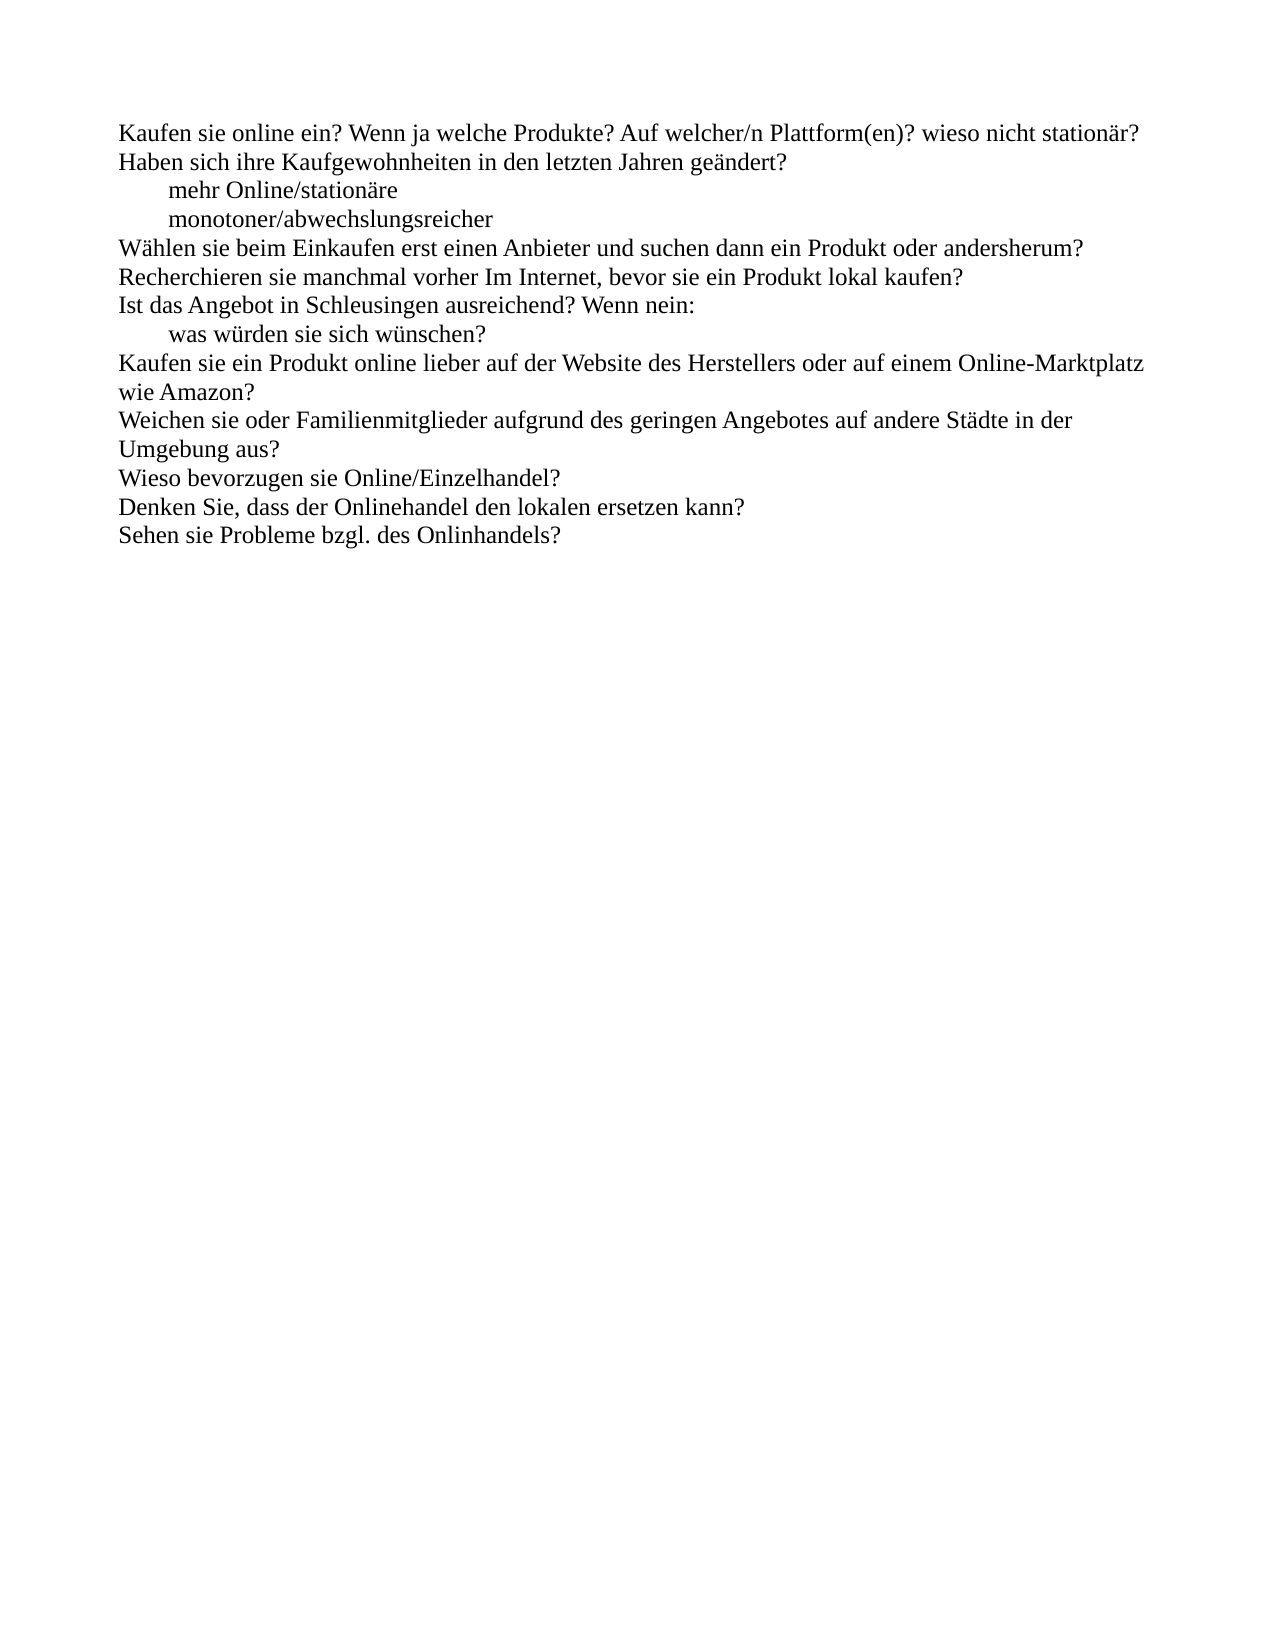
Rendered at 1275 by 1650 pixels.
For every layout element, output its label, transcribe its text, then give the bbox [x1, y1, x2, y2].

text Wieso bevorzugen sie Online/Einzelhandel? [118, 463, 1157, 492]
text Ist das Angebot in Schleusingen ausreichend? Wenn nein: [118, 291, 1157, 319]
text Recherchieren sie manchmal vorher Im Internet, bevor sie ein Produkt lokal kaufen? [118, 262, 1157, 291]
text monotoner/abwechslungsreicher [118, 204, 1157, 233]
text Denken Sie, dass der Onlinehandel den lokalen ersetzen kann? [118, 492, 1157, 521]
text mehr Online/stationäre [118, 176, 1157, 204]
text was würden sie sich wünschen? [118, 319, 1157, 348]
text Kaufen sie online ein? Wenn ja welche Produkte? Auf welcher/n Plattform(en)? wieso nicht stationär? [118, 118, 1157, 147]
text Sehen sie Probleme bzgl. des Onlinhandels? [118, 521, 1157, 549]
text Weichen sie oder Familienmitglieder aufgrund des geringen Angebotes auf andere Städte in der Umgebung aus? [118, 406, 1157, 463]
text Kaufen sie ein Produkt online lieber auf der Website des Herstellers oder auf einem Online-Marktplatz wie Amazon? [118, 348, 1157, 406]
text Haben sich ihre Kaufgewohnheiten in den letzten Jahren geändert? [118, 147, 1157, 176]
text Wählen sie beim Einkaufen erst einen Anbieter und suchen dann ein Produkt oder andersherum? [118, 233, 1157, 262]
